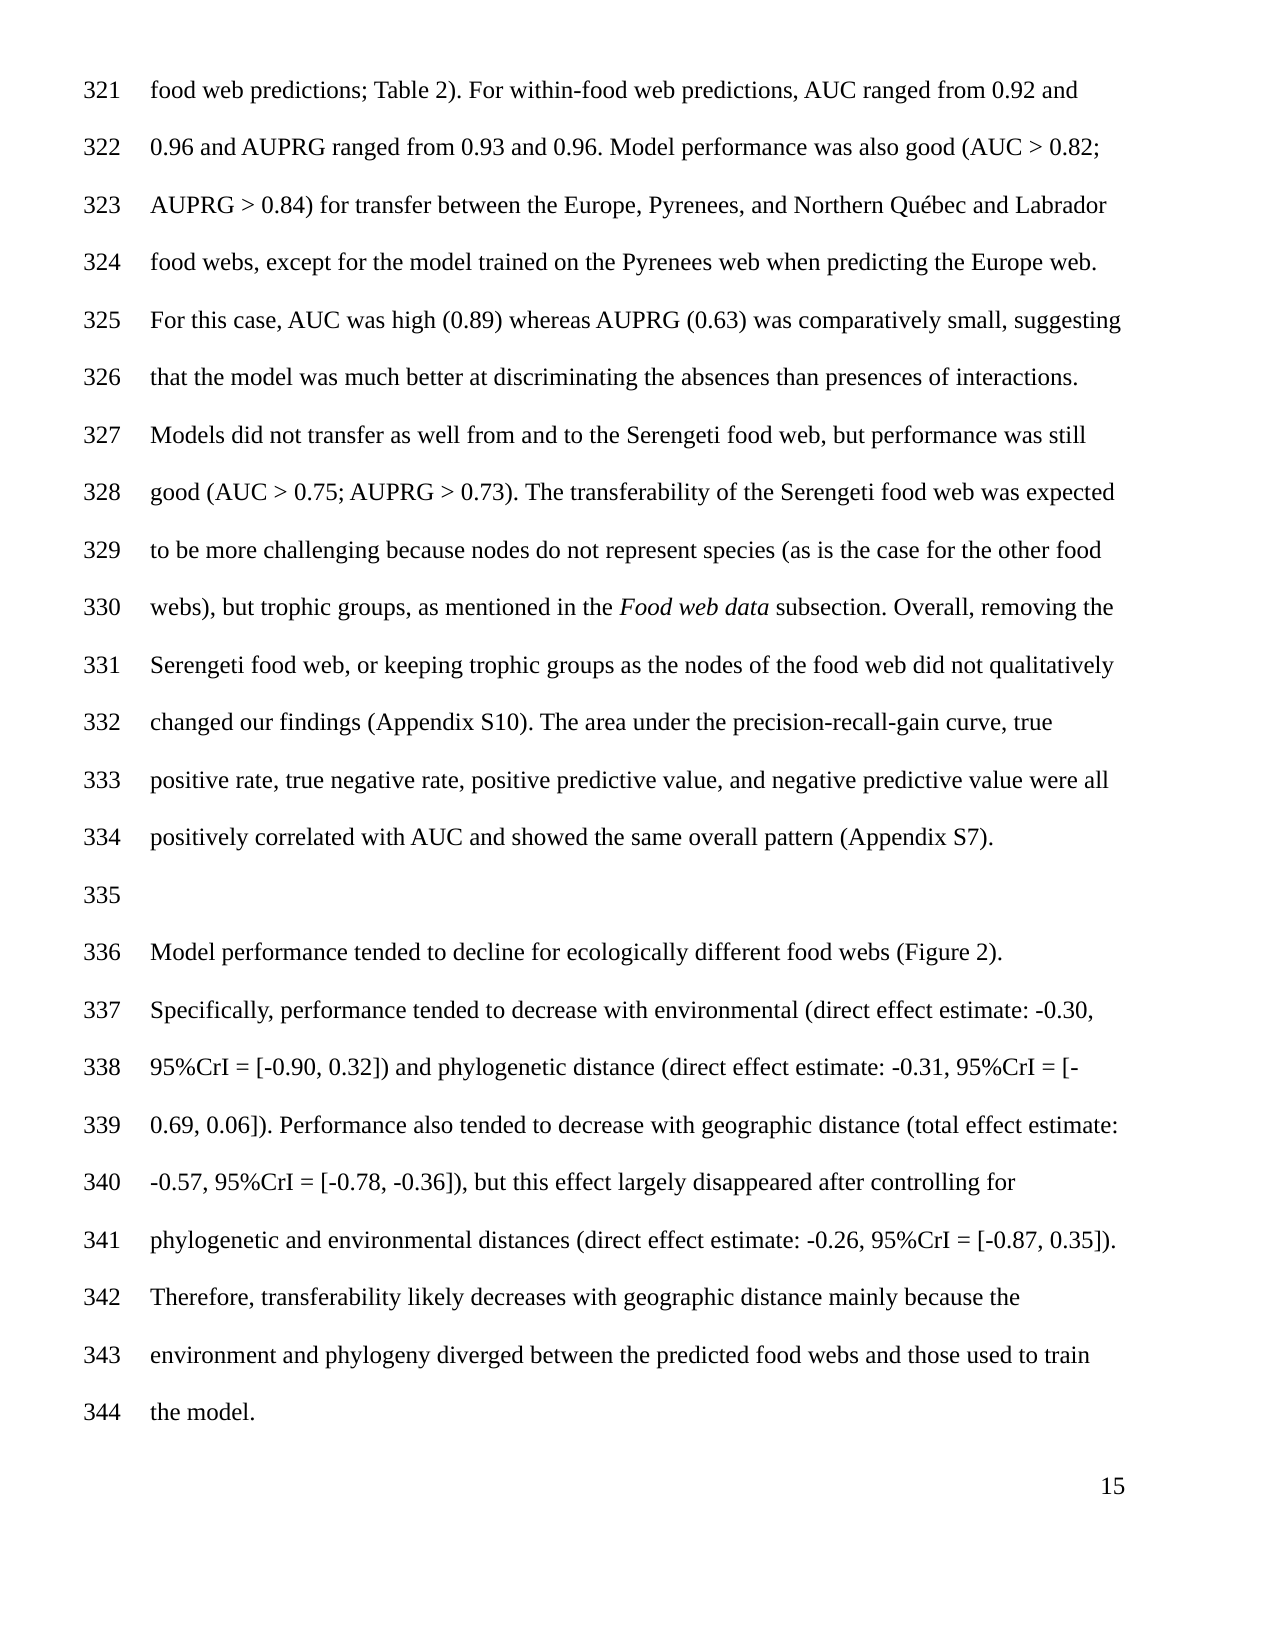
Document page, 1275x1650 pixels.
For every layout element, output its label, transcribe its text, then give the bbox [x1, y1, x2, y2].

text food web predictions; Table 2). For within-food web predictions, AUC ranged from 0.92 and 0.96 and AUPRG ranged from 0.93 and 0.96. Model performance was also good (AUC > 0.82; AUPRG > 0.84) for transfer between the Europe, Pyrenees, and Northern Québec and Labrador food webs, except for the model trained on the Pyrenees web when predicting the Europe web. For this case, AUC was high (0.89) whereas AUPRG (0.63) was comparatively small, suggesting that the model was much better at discriminating the absences than presences of interactions. Models did not transfer as well from and to the Serengeti food web, but performance was still good (AUC > 0.75; AUPRG > 0.73). The transferability of the Serengeti food web was expected to be more challenging because nodes do not represent species (as is the case for the other food webs), but trophic groups, as mentioned in the Food web data subsection. Overall, removing the Serengeti food web, or keeping trophic groups as the nodes of the food web did not qualitatively changed our findings (Appendix S10). The area under the precision-recall-gain curve, true positive rate, true negative rate, positive predictive value, and negative predictive value were all positively correlated with AUC and showed the same overall pattern (Appendix S7). [150, 75, 1125, 851]
text Model performance tended to decline for ecologically different food webs (Figure 2). Specifically, performance tended to decrease with environmental (direct effect estimate: -0.30, 95%CrI = [-0.90, 0.32]) and phylogenetic distance (direct effect estimate: -0.31, 95%CrI = [-0.69, 0.06]). Performance also tended to decrease with geographic distance (total effect estimate: -0.57, 95%CrI = [-0.78, -0.36]), but this effect largely disappeared after controlling for phylogenetic and environmental distances (direct effect estimate: -0.26, 95%CrI = [-0.87, 0.35]). Therefore, transferability likely decreases with geographic distance mainly because the environment and phylogeny diverged between the predicted food webs and those used to train the model. [150, 937, 1125, 1426]
